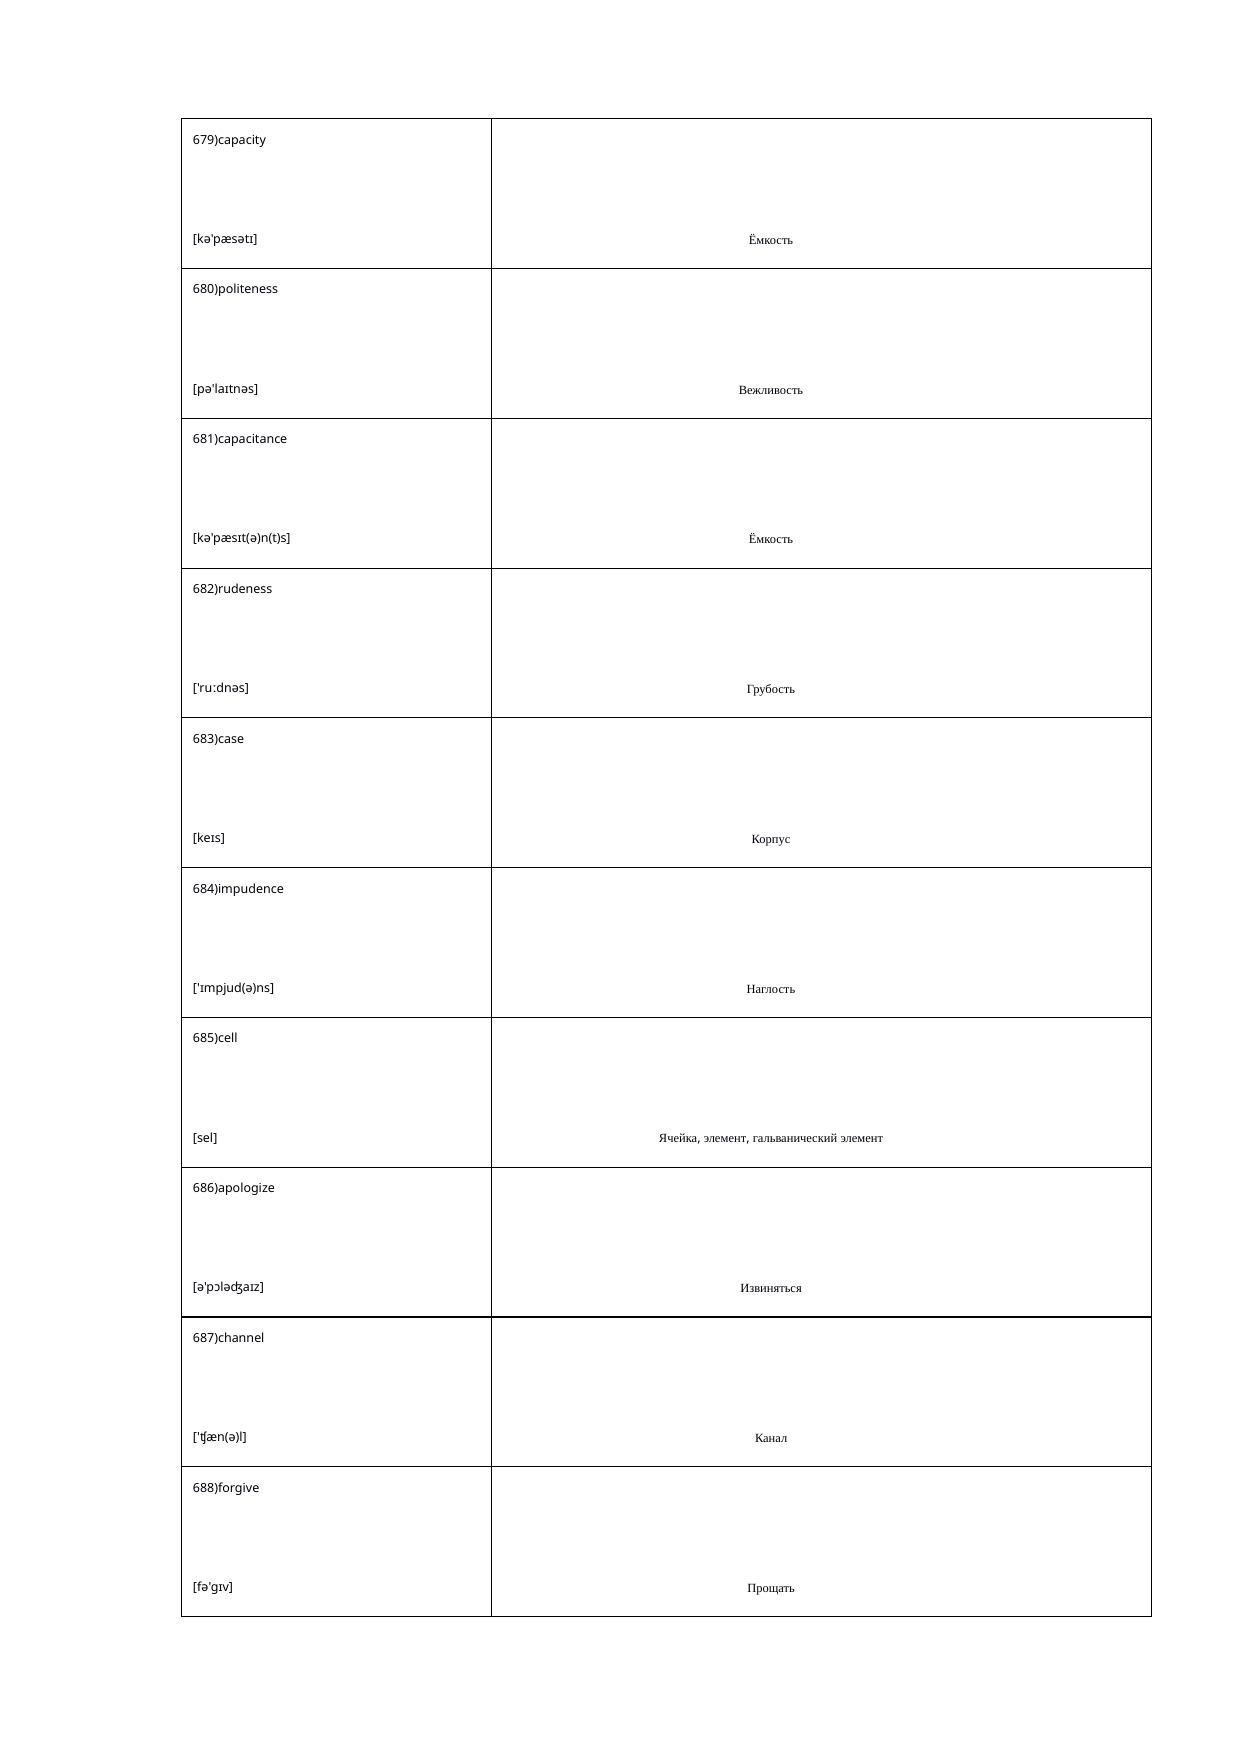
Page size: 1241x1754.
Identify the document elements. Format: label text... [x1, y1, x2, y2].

table_cell 684)impudence ['ɪmpjud(ə)ns] [182, 868, 491, 1017]
table_cell 679)capacity [kə'pæsətɪ] [182, 119, 491, 268]
table_cell Ёмкость [492, 419, 1151, 567]
table_cell Прощать [492, 1467, 1151, 1616]
table_cell Ёмкость [492, 119, 1151, 268]
table_cell 680)politeness [pə'laɪtnəs] [182, 269, 491, 418]
table_cell Канал [492, 1318, 1151, 1466]
table_cell 683)case [keɪs] [182, 718, 491, 867]
table_cell 688)forgive [fə'gɪv] [182, 1467, 491, 1616]
table_cell Ячейка, элемент, гальванический элемент [492, 1018, 1151, 1167]
table_cell Наглость [492, 868, 1151, 1017]
table_cell Грубость [492, 569, 1151, 717]
table_cell 687)channel ['ʧæn(ə)l] [182, 1318, 491, 1466]
table_cell 685)cell [sel] [182, 1018, 491, 1167]
table_cell Вежливость [492, 269, 1151, 418]
table_cell 682)rudeness ['ruːdnəs] [182, 569, 491, 717]
table_cell Корпус [492, 718, 1151, 867]
table_cell Извиняться [492, 1168, 1151, 1316]
table_cell 686)apologize [ə'pɔləʤaɪz] [182, 1168, 491, 1316]
table_cell 681)capacitance [kə'pæsɪt(ə)n(t)s] [182, 419, 491, 567]
